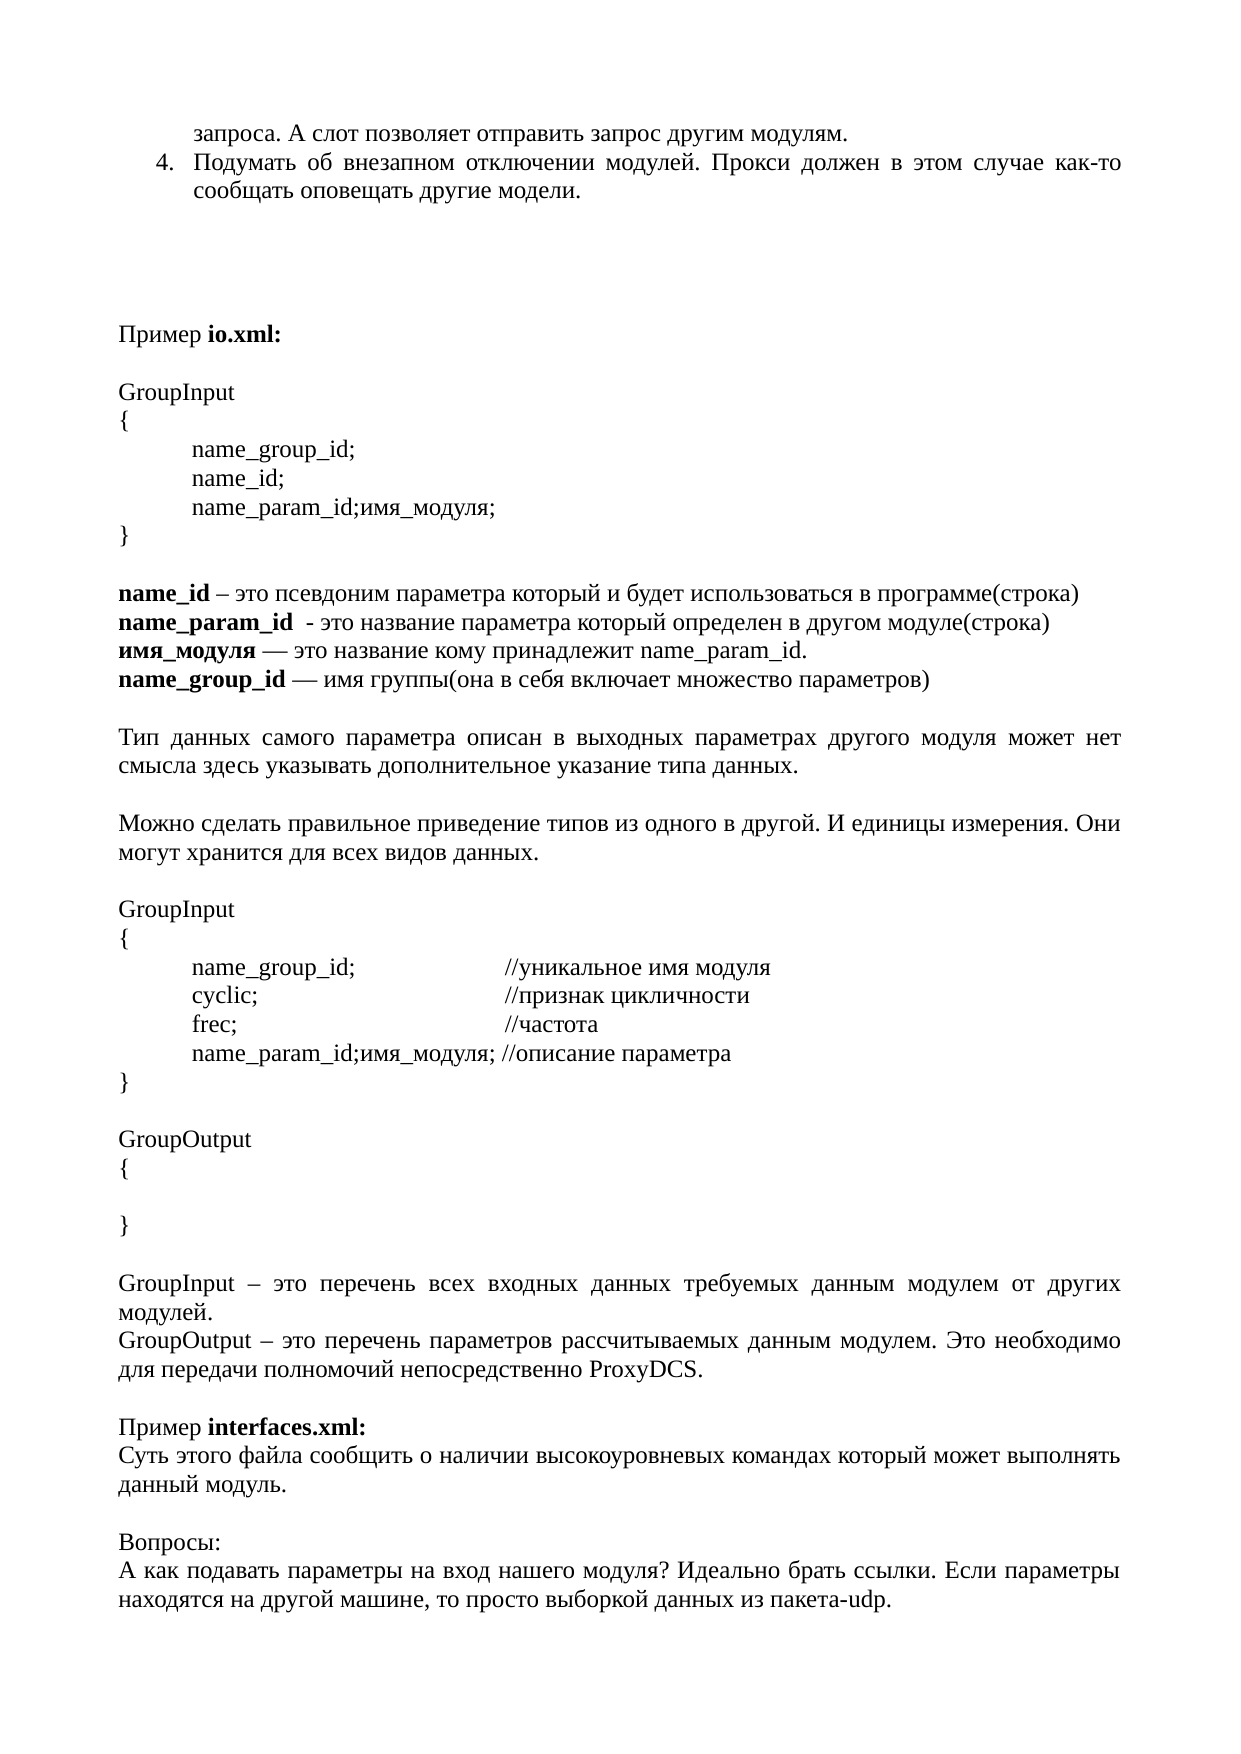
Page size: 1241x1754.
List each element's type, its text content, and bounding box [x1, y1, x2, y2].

text } [118, 1211, 1122, 1239]
text frec; //частота [118, 1009, 1122, 1038]
text name_param_id;имя_модуля; [118, 492, 1122, 521]
text Можно сделать правильное приведение типов из одного в другой. И единицы измерения. Они могут хранится для всех видов данных. [118, 808, 1122, 866]
text GroupInput – это перечень всех входных данных требуемых данным модулем от других модулей. [118, 1268, 1122, 1326]
text name_group_id; [118, 434, 1122, 463]
text { [118, 1153, 1122, 1182]
text имя_модуля — это название кому принадлежит name_param_id. [118, 636, 1122, 664]
text cyclic; //признак цикличности [118, 981, 1122, 1009]
text Пример io.xml: [118, 319, 1122, 348]
text GroupOutput – это перечень параметров рассчитываемых данным модулем. Это необходимо для передачи полномочий непосредственно ProxyDCS. [118, 1326, 1122, 1383]
text { [118, 923, 1122, 952]
text GroupInput [118, 377, 1122, 406]
text Вопросы: [118, 1527, 1122, 1556]
text Суть этого файла сообщить о наличии высокоуровневых командах который может выполнять данный модуль. [118, 1441, 1122, 1498]
text } [118, 1067, 1122, 1096]
text Тип данных самого параметра описан в выходных параметрах другого модуля может нет смысла здесь указывать дополнительное указание типа данных. [118, 722, 1122, 779]
text Пример interfaces.xml: [118, 1412, 1122, 1441]
list Подумать об внезапном отключении модулей. Прокси должен в этом случае как-то сообщать оповещать другие модели. [156, 147, 1122, 204]
text name_group_id — имя группы(она в себя включает множество параметров) [118, 664, 1122, 693]
text name_id; [118, 463, 1122, 492]
text GroupOutput [118, 1124, 1122, 1153]
text GroupInput [118, 894, 1122, 923]
list запроса. А слот позволяет отправить запрос другим модулям. [156, 118, 1122, 147]
text name_id – это псевдоним параметра который и будет использоваться в программе(строка) [118, 578, 1122, 607]
text } [118, 521, 1122, 549]
text name_param_id - это название параметра который определен в другом модуле(строка) [118, 607, 1122, 636]
text { [118, 406, 1122, 434]
text А как подавать параметры на вход нашего модуля? Идеально брать ссылки. Если параметры находятся на другой машине, то просто выборкой данных из пакета-udp. [118, 1556, 1122, 1613]
text name_param_id;имя_модуля; //описание параметра [118, 1038, 1122, 1067]
text name_group_id; //уникальное имя модуля [118, 952, 1122, 981]
